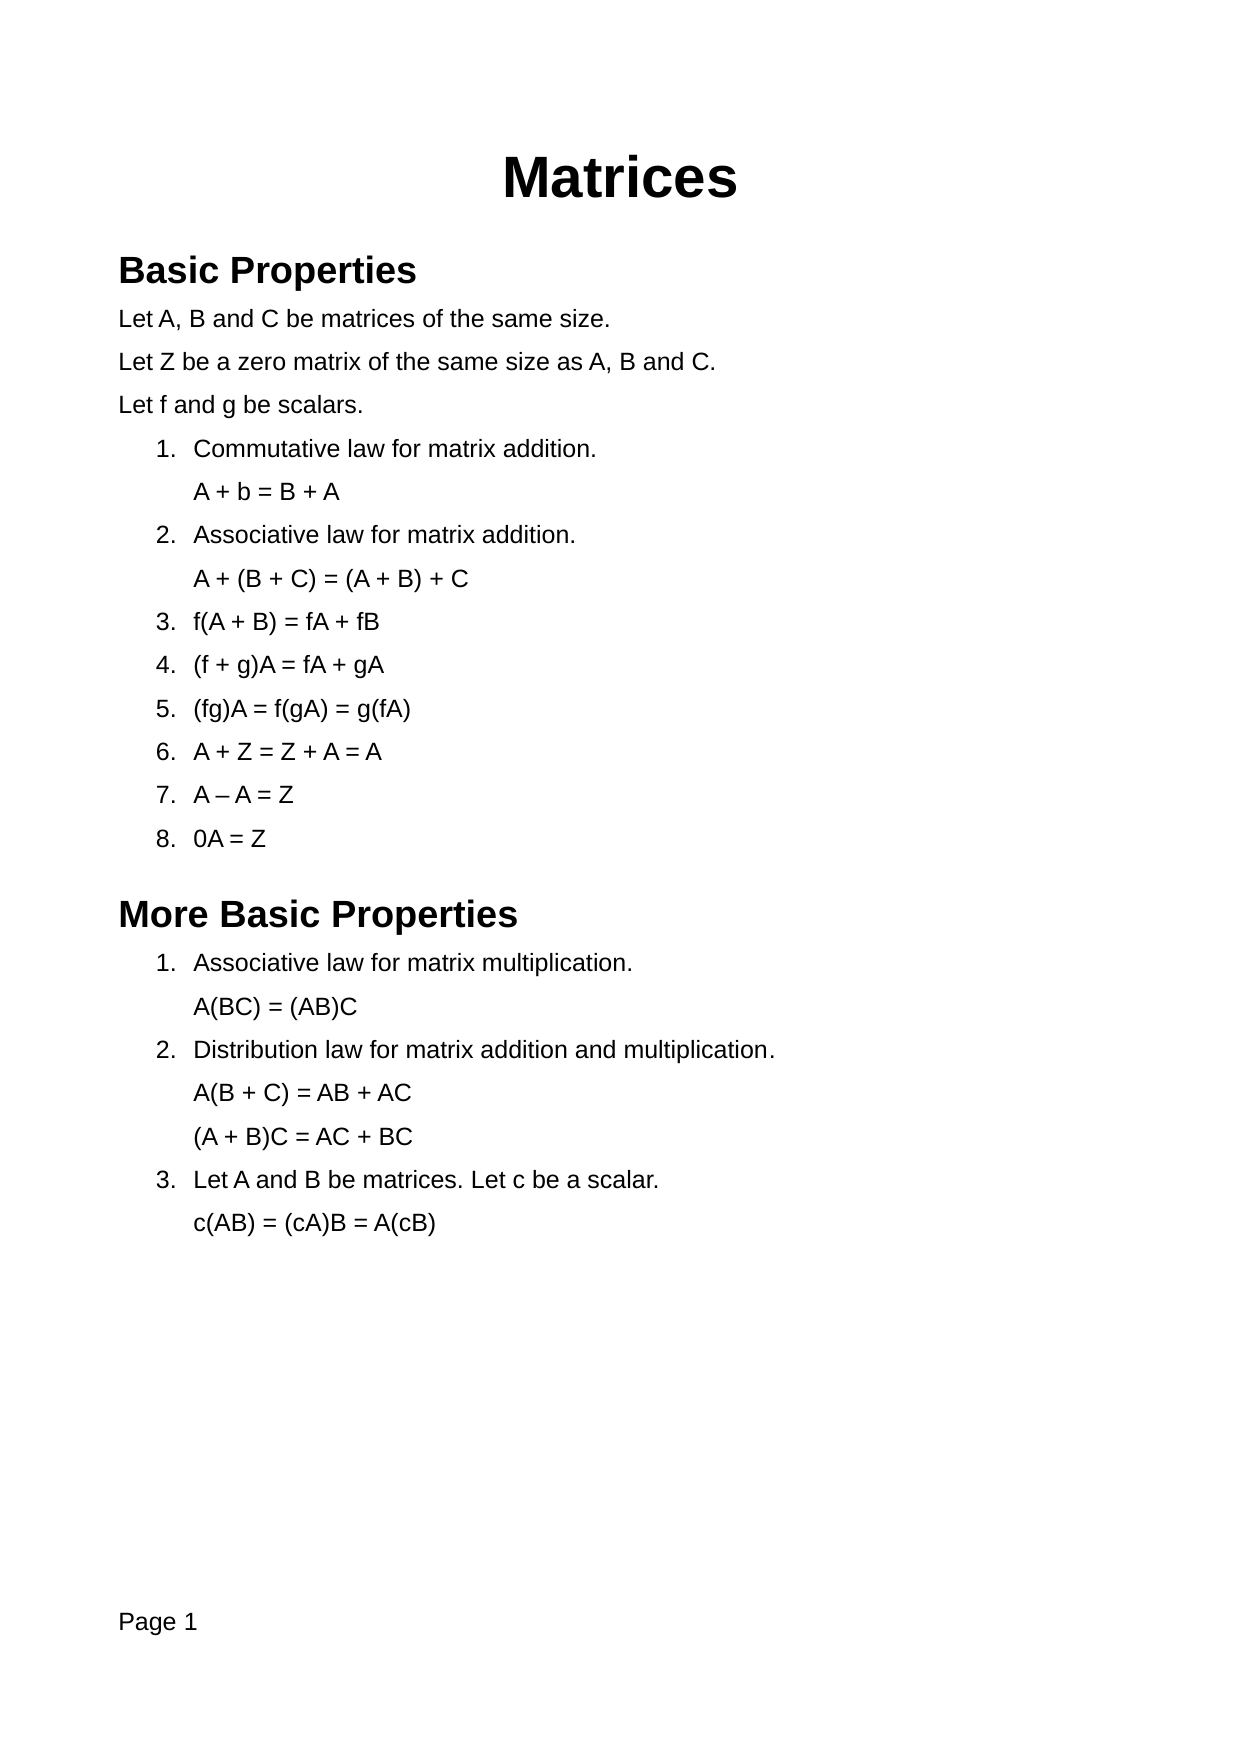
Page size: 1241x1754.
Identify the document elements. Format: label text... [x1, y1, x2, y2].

list (f + g)A = fA + gA [156, 651, 1122, 679]
subtitle More Basic Properties [118, 892, 1122, 936]
text Let Z be a zero matrix of the same size as A, B and C. [118, 347, 1122, 376]
list Commutative law for matrix addition. [156, 434, 1122, 463]
list (A + B)C = AC + BC [156, 1122, 1122, 1150]
list Let A and B be matrices. Let c be a scalar. [156, 1165, 1122, 1194]
list Distribution law for matrix addition and multiplication. [156, 1035, 1122, 1064]
list A + b = B + A [156, 477, 1122, 506]
list 0A = Z [156, 824, 1122, 853]
list A + (B + C) = (A + B) + C [156, 564, 1122, 593]
list f(A + B) = fA + fB [156, 607, 1122, 636]
title Matrices [118, 143, 1122, 210]
list Associative law for matrix addition. [156, 521, 1122, 549]
list (fg)A = f(gA) = g(fA) [156, 694, 1122, 723]
list Associative law for matrix multiplication. [156, 948, 1122, 977]
list A + Z = Z + A = A [156, 737, 1122, 766]
list c(AB) = (cA)B = A(cB) [156, 1208, 1122, 1237]
list A – A = Z [156, 781, 1122, 809]
subtitle Basic Properties [118, 248, 1122, 291]
list A(BC) = (AB)C [156, 992, 1122, 1020]
text Let f and g be scalars. [118, 391, 1122, 419]
text Let A, B and C be matrices of the same size. [118, 304, 1122, 333]
list A(B + C) = AB + AC [156, 1078, 1122, 1107]
